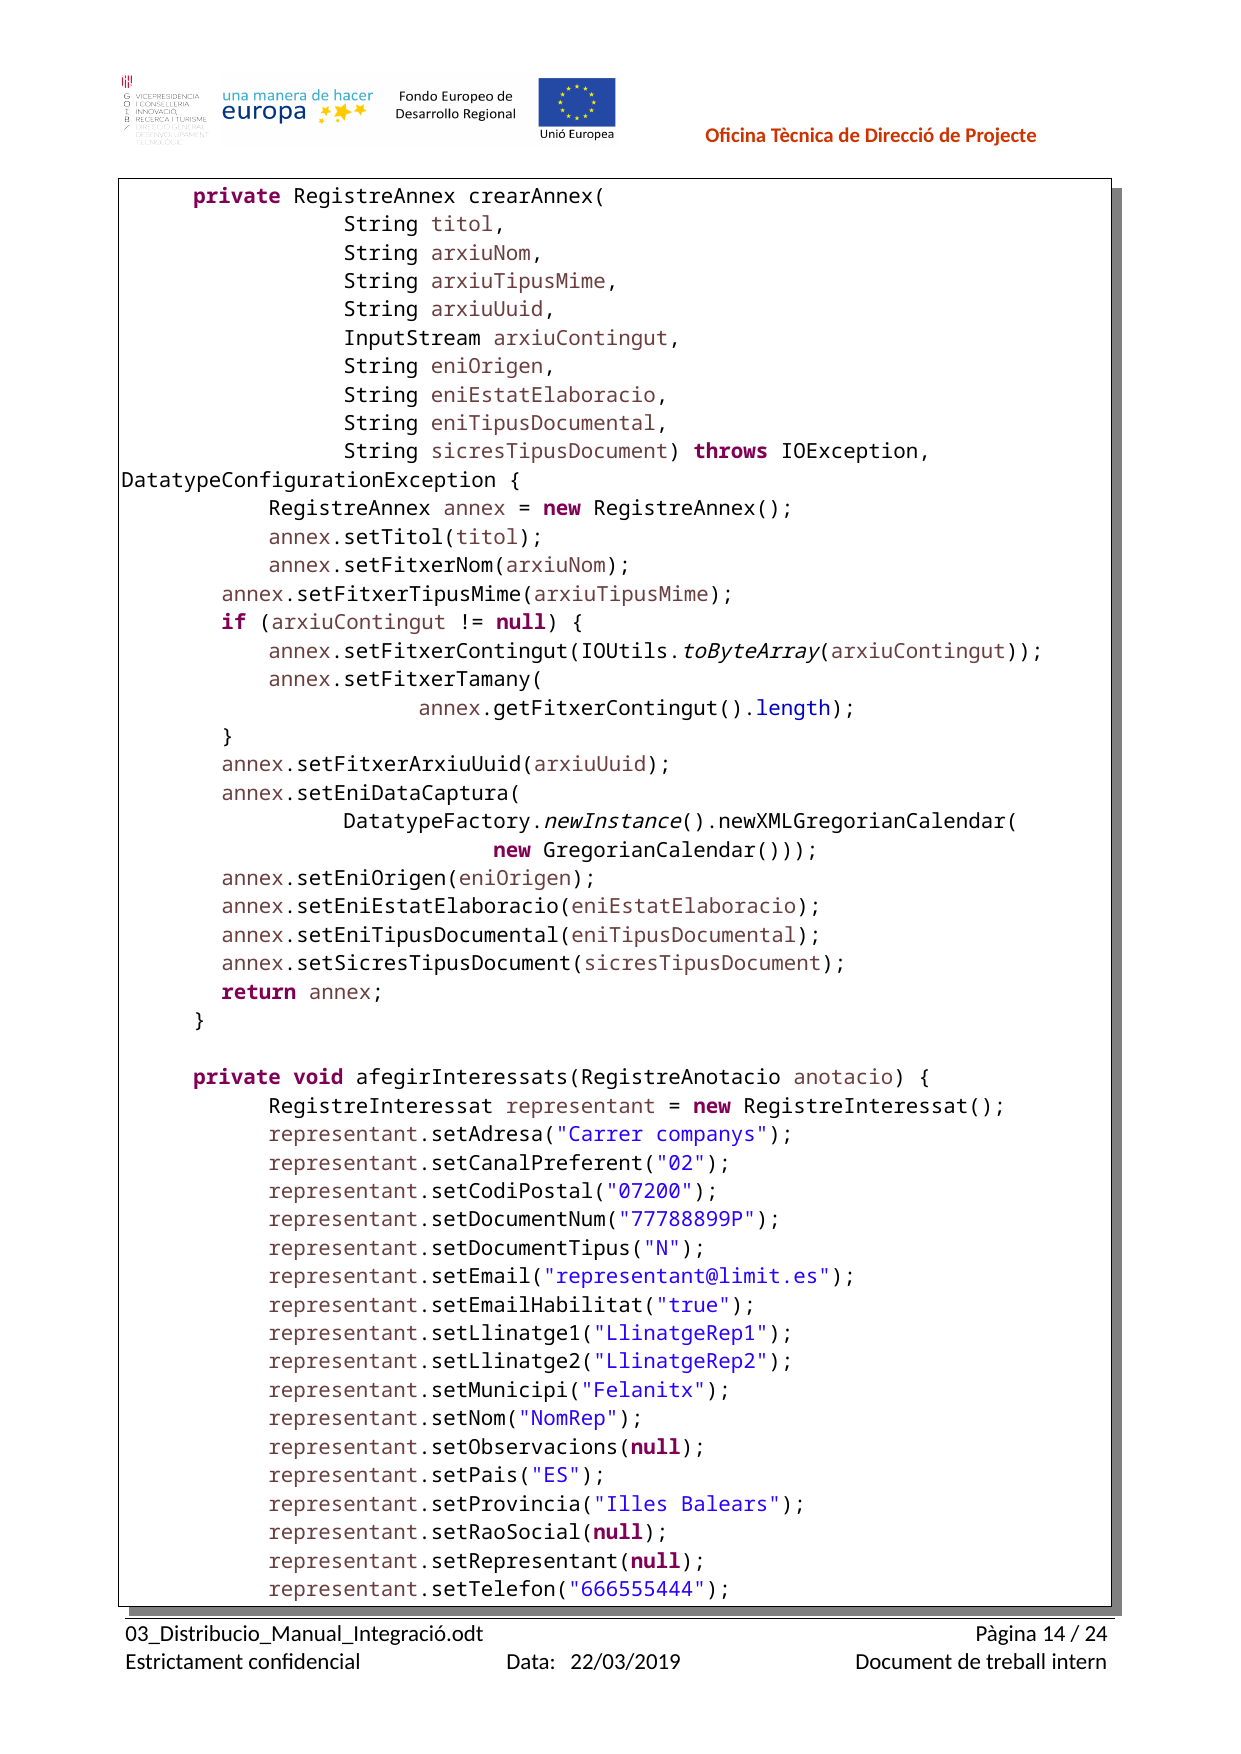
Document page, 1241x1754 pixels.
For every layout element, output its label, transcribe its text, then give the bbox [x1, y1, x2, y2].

picture [219, 73, 621, 147]
text String eniTipusDocumental, [119, 405, 1111, 434]
text representant.setTelefon("666555444"); [119, 1571, 1111, 1606]
text String eniOrigen, [119, 348, 1111, 377]
text RegistreAnnex annex = new RegistreAnnex(); [119, 491, 1111, 519]
text private RegistreAnnex crearAnnex( [119, 179, 1111, 206]
text new GregorianCalendar())); [119, 832, 1111, 860]
text representant.setDocumentNum("77788899P"); [119, 1201, 1111, 1230]
text if (arxiuContingut != null) { [119, 604, 1111, 633]
text representant.setNom("NomRep"); [119, 1401, 1111, 1429]
text } [119, 718, 1111, 746]
text representant.setLlinatge1("LlinatgeRep1"); [119, 1315, 1111, 1344]
text annex.setFitxerNom(arxiuNom); [119, 547, 1111, 576]
text representant.setRaoSocial(null); [119, 1514, 1111, 1543]
text representant.setObservacions(null); [119, 1429, 1111, 1457]
text String titol, [119, 206, 1111, 234]
text InputStream arxiuContingut, [119, 320, 1111, 348]
text annex.setEniDataCaptura( [119, 775, 1111, 803]
text annex.setFitxerTamany( [119, 661, 1111, 689]
text representant.setPais("ES"); [119, 1457, 1111, 1486]
text annex.setSicresTipusDocument(sicresTipusDocument); [119, 946, 1111, 974]
text annex.getFitxerContingut().length); [119, 689, 1111, 718]
text annex.setFitxerArxiuUuid(arxiuUuid); [119, 746, 1111, 775]
text String eniEstatElaboracio, [119, 377, 1111, 405]
text private void afegirInteressats(RegistreAnotacio anotacio) { [119, 1059, 1111, 1088]
text representant.setAdresa("Carrer companys"); [119, 1116, 1111, 1144]
text representant.setCanalPreferent("02"); [119, 1144, 1111, 1173]
text return annex; [119, 974, 1111, 1002]
text representant.setEmailHabilitat("true"); [119, 1287, 1111, 1315]
text representant.setMunicipi("Felanitx"); [119, 1372, 1111, 1401]
text String sicresTipusDocument) throws IOException, DatatypeConfigurationException { [119, 434, 1111, 491]
text annex.setEniTipusDocumental(eniTipusDocumental); [119, 917, 1111, 946]
text annex.setEniOrigen(eniOrigen); [119, 860, 1111, 889]
text representant.setEmail("representant@limit.es"); [119, 1258, 1111, 1287]
text String arxiuUuid, [119, 291, 1111, 320]
text String arxiuTipusMime, [119, 263, 1111, 291]
text RegistreInteressat representant = new RegistreInteressat(); [119, 1088, 1111, 1116]
text String arxiuNom, [119, 234, 1111, 263]
picture [118, 73, 213, 147]
text representant.setCodiPostal("07200"); [119, 1173, 1111, 1201]
text representant.setLlinatge2("LlinatgeRep2"); [119, 1344, 1111, 1372]
text annex.setEniEstatElaboracio(eniEstatElaboracio); [119, 889, 1111, 917]
text annex.setFitxerTipusMime(arxiuTipusMime); [119, 576, 1111, 604]
text annex.setTitol(titol); [119, 519, 1111, 547]
text representant.setProvincia("Illes Balears"); [119, 1486, 1111, 1514]
text DatatypeFactory.newInstance().newXMLGregorianCalendar( [119, 803, 1111, 832]
text representant.setRepresentant(null); [119, 1543, 1111, 1571]
text annex.setFitxerContingut(IOUtils.toByteArray(arxiuContingut)); [119, 633, 1111, 661]
text } [119, 1002, 1111, 1034]
text representant.setDocumentTipus("N"); [119, 1230, 1111, 1258]
